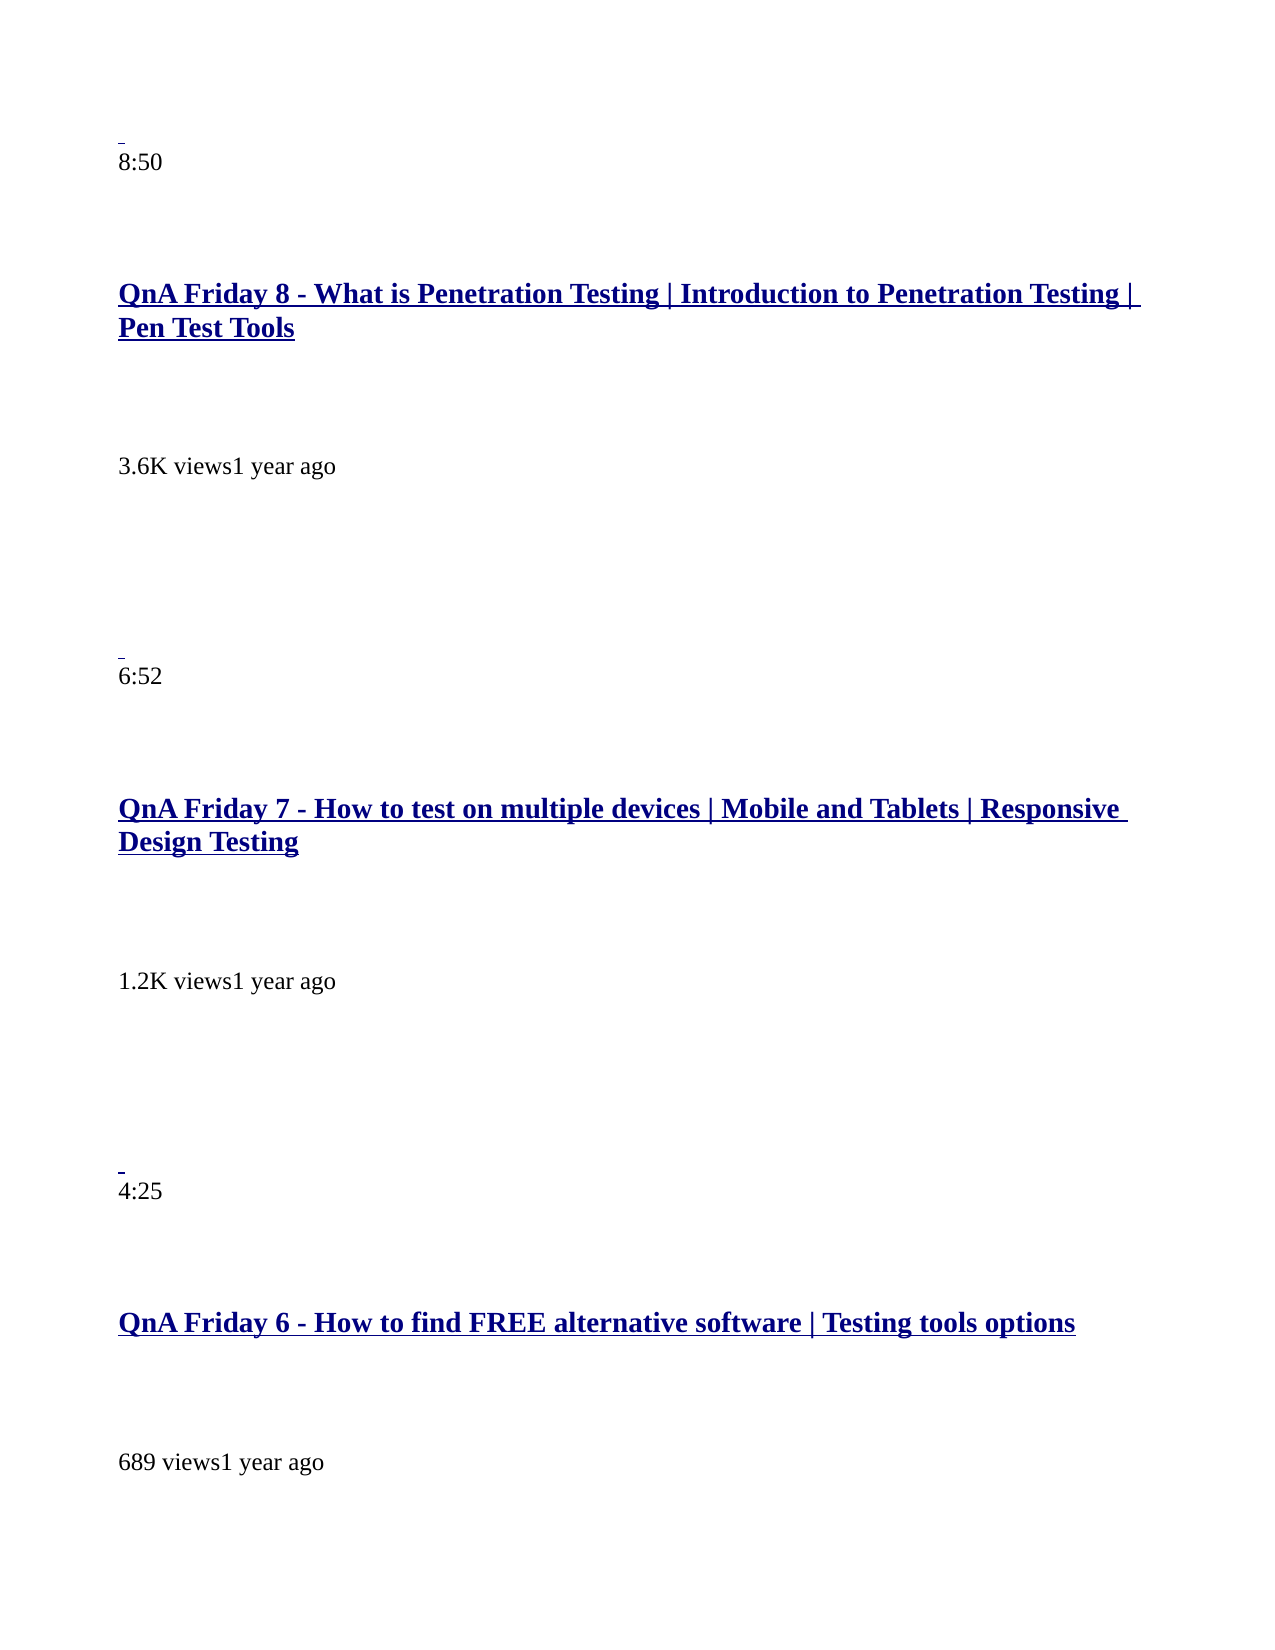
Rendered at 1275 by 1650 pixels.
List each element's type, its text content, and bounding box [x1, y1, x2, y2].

subtitle QnA Friday 8 - What is Penetration Testing | Introduction to Penetration Testing | Pen Test Tools [118, 276, 1157, 343]
text 1.2K views1 year ago [118, 966, 1157, 994]
text 8:50 [118, 147, 1157, 176]
text 3.6K views1 year ago [118, 451, 1157, 480]
text 689 views1 year ago [118, 1447, 1157, 1476]
text 4:25 [118, 1176, 1157, 1205]
text 6:52 [118, 661, 1157, 690]
subtitle QnA Friday 6 - How to find FREE alternative software | Testing tools options [118, 1306, 1157, 1339]
subtitle QnA Friday 7 - How to test on multiple devices | Mobile and Tablets | Responsive Design Testing [118, 791, 1157, 858]
